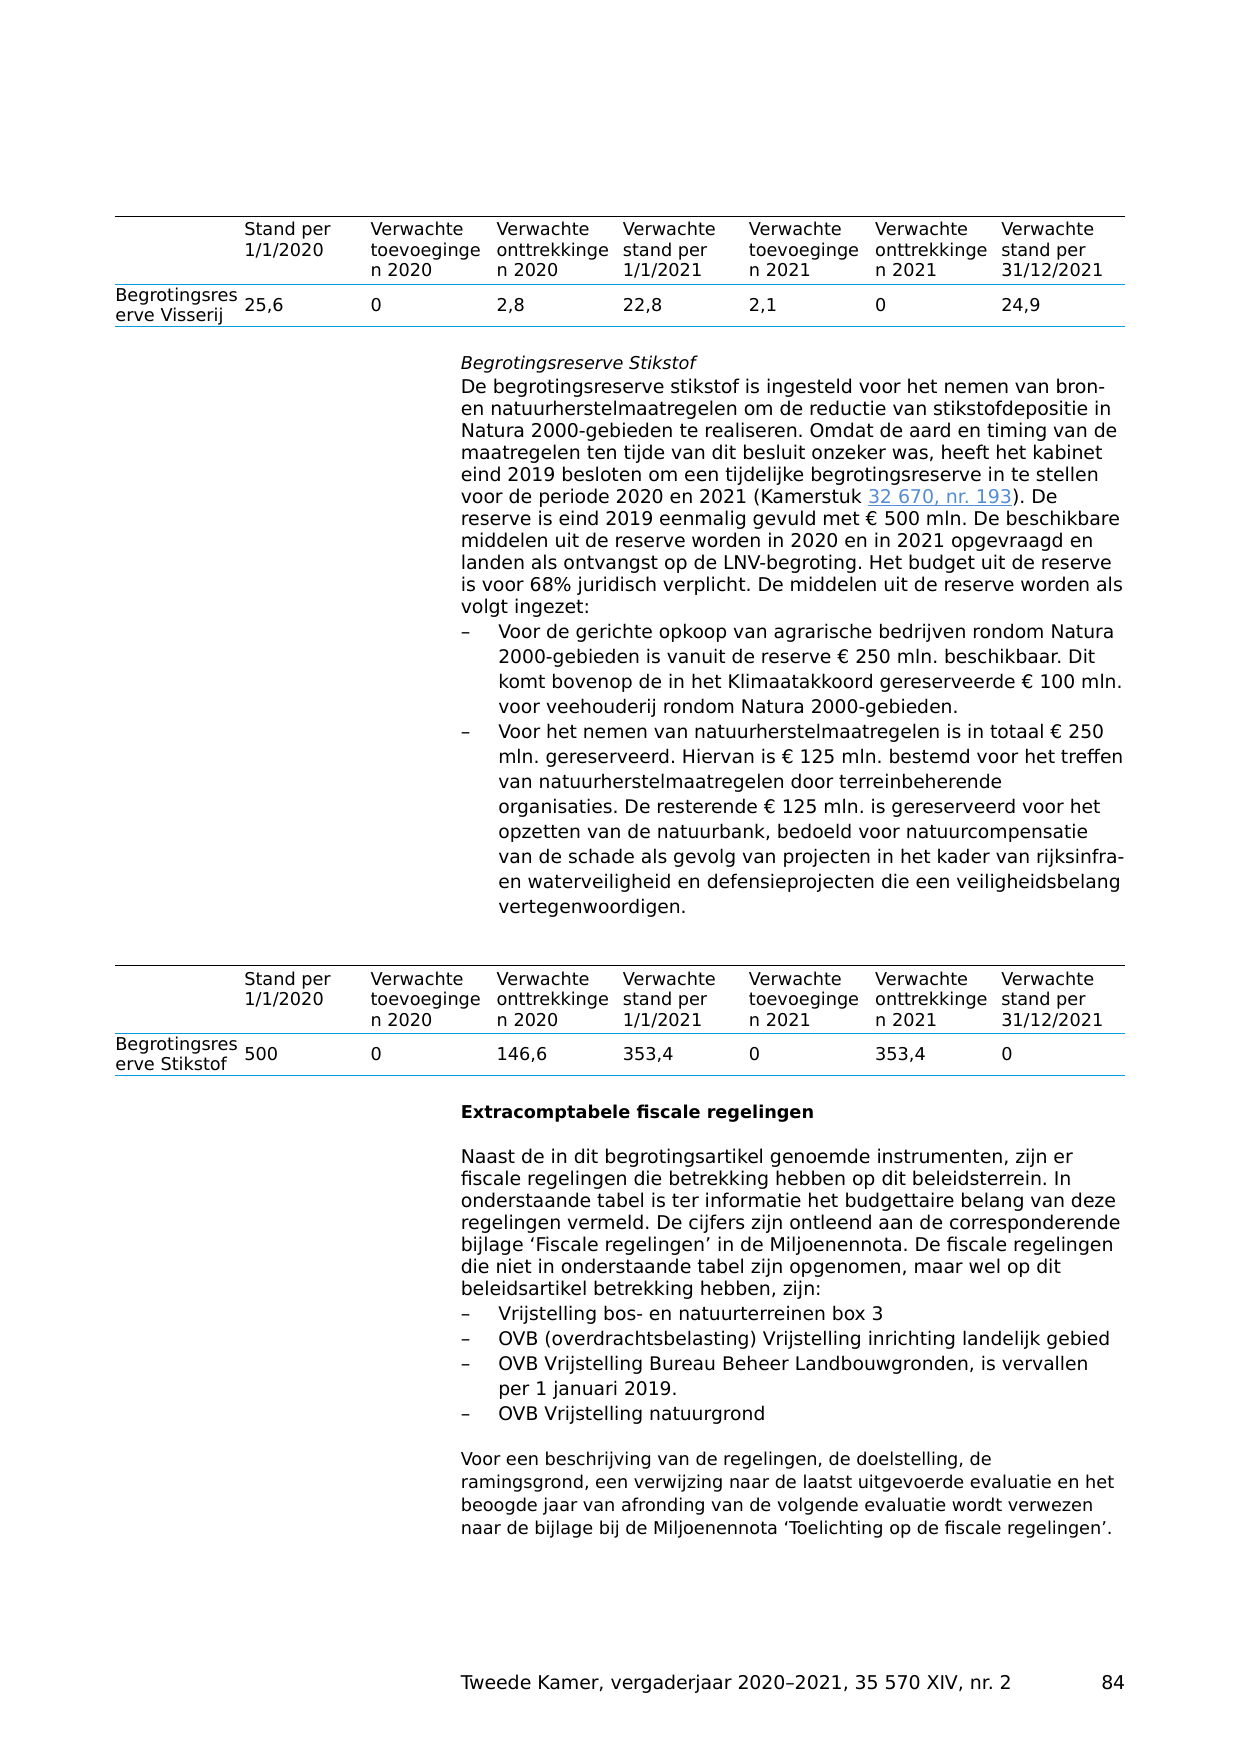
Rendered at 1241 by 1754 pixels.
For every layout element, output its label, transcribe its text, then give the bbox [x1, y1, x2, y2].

table_cell 500 [241, 1034, 367, 1075]
table_cell Stand per 1/1/2020 [241, 966, 367, 1033]
table_cell Begrotingsreserve Visserij [115, 285, 241, 326]
table_cell 353,4 [872, 1034, 998, 1075]
list OVB Vrijstelling Bureau Beheer Landbouwgronden, is vervallen per 1 januari 2019. [461, 1350, 1125, 1400]
table_cell 25,6 [241, 285, 367, 326]
table_cell 0 [998, 1034, 1125, 1075]
table_cell 24,9 [998, 285, 1125, 326]
table_cell Stand per 1/1/2020 [241, 217, 367, 284]
table_cell Verwachte toevoegingen 2020 [368, 966, 493, 1033]
table_header Overzicht geraamd verloop begrotingsreserve Visserij (bedragen x € 1 mln.) [115, 191, 1125, 216]
text Naast de in dit begrotingsartikel genoemde instrumenten, zijn er fiscale regelingen die betrekking hebben op dit beleidsterrein. In onderstaande tabel is ter informatie het budgettaire belang van deze regelingen vermeld. De cijfers zijn ontleend aan de corresponderende bijlage ‘Fiscale regelingen’ in de Miljoenennota. De fiscale regelingen die niet in onderstaande tabel zijn opgenomen, maar wel op dit beleidsartikel betrekking hebben, zijn: [461, 1146, 1125, 1300]
list OVB Vrijstelling natuurgrond [461, 1400, 1125, 1425]
list Voor de gerichte opkoop van agrarische bedrijven rondom Natura 2000-gebieden is vanuit de reserve € 250 mln. beschikbaar. Dit komt bovenop de in het Klimaatakkoord gereserveerde € 100 mln. voor veehouderij rondom Natura 2000-gebieden. [461, 618, 1125, 718]
table_cell 0 [872, 285, 998, 326]
table_cell 0 [746, 1034, 872, 1075]
table_cell Verwachte onttrekkingen 2020 [494, 966, 620, 1033]
table_cell Verwachte stand per 31/12/2021 [998, 966, 1125, 1033]
table_cell 22,8 [620, 285, 746, 326]
table_cell Verwachte stand per 1/1/2021 [620, 966, 746, 1033]
list OVB (overdrachtsbelasting) Vrijstelling inrichting landelijk gebied [461, 1325, 1125, 1350]
table_cell Verwachte toevoegingen 2021 [746, 217, 872, 284]
table_cell 353,4 [620, 1034, 746, 1075]
text Extracomptabele fiscale regelingen [461, 1101, 1125, 1123]
table_cell [115, 217, 241, 284]
table_header Overzicht geraamd verloop begrotingsreserve Stikstof (bedragen x € 1 mln.) [115, 940, 1125, 965]
table_cell Verwachte onttrekkingen 2020 [494, 217, 620, 284]
table_cell Verwachte toevoegingen 2021 [746, 966, 872, 1033]
table_cell 0 [368, 1034, 493, 1075]
table_cell 2,8 [494, 285, 620, 326]
table_cell Verwachte onttrekkingen 2021 [872, 966, 998, 1033]
table_cell 0 [368, 285, 493, 326]
table_cell Verwachte toevoegingen 2020 [368, 217, 493, 284]
table_cell 146,6 [494, 1034, 620, 1075]
list Vrijstelling bos- en natuurterreinen box 3 [461, 1300, 1125, 1325]
table_cell Begrotingsreserve Stikstof [115, 1034, 241, 1075]
table_cell 2,1 [746, 285, 872, 326]
text Begrotingsreserve Stikstof [461, 351, 1125, 374]
text Voor een beschrijving van de regelingen, de doelstelling, de ramingsgrond, een verwijzing naar de laatst uitgevoerde evaluatie en het beoogde jaar van afronding van de volgende evaluatie wordt verwezen naar de bijlage bij de Miljoenennota ‘Toelichting op de fiscale regelingen’. [461, 1447, 1125, 1539]
table_cell Verwachte stand per 31/12/2021 [998, 217, 1125, 284]
table_cell Verwachte onttrekkingen 2021 [872, 217, 998, 284]
list Voor het nemen van natuurherstelmaatregelen is in totaal € 250 mln. gereserveerd. Hiervan is € 125 mln. bestemd voor het treffen van natuurherstelmaatregelen door terreinbeherende organisaties. De resterende € 125 mln. is gereserveerd voor het opzetten van de natuurbank, bedoeld voor natuurcompensatie van de schade als gevolg van projecten in het kader van rijksinfra- en waterveiligheid en defensieprojecten die een veiligheidsbelang vertegenwoordigen. [461, 718, 1125, 918]
table_cell Verwachte stand per 1/1/2021 [620, 217, 746, 284]
text De begrotingsreserve stikstof is ingesteld voor het nemen van bron- en natuurherstelmaatregelen om de reductie van stikstofdepositie in Natura 2000-gebieden te realiseren. Omdat de aard en timing van de maatregelen ten tijde van dit besluit onzeker was, heeft het kabinet eind 2019 besloten om een tijdelijke begrotingsreserve in te stellen voor de periode 2020 en 2021 (Kamerstuk 32 670, nr. 193). De reserve is eind 2019 eenmalig gevuld met € 500 mln. De beschikbare middelen uit de reserve worden in 2020 en in 2021 opgevraagd en landen als ontvangst op de LNV-begroting. Het budget uit de reserve is voor 68% juridisch verplicht. De middelen uit de reserve worden als volgt ingezet: [461, 376, 1125, 618]
table_cell [115, 966, 241, 1033]
